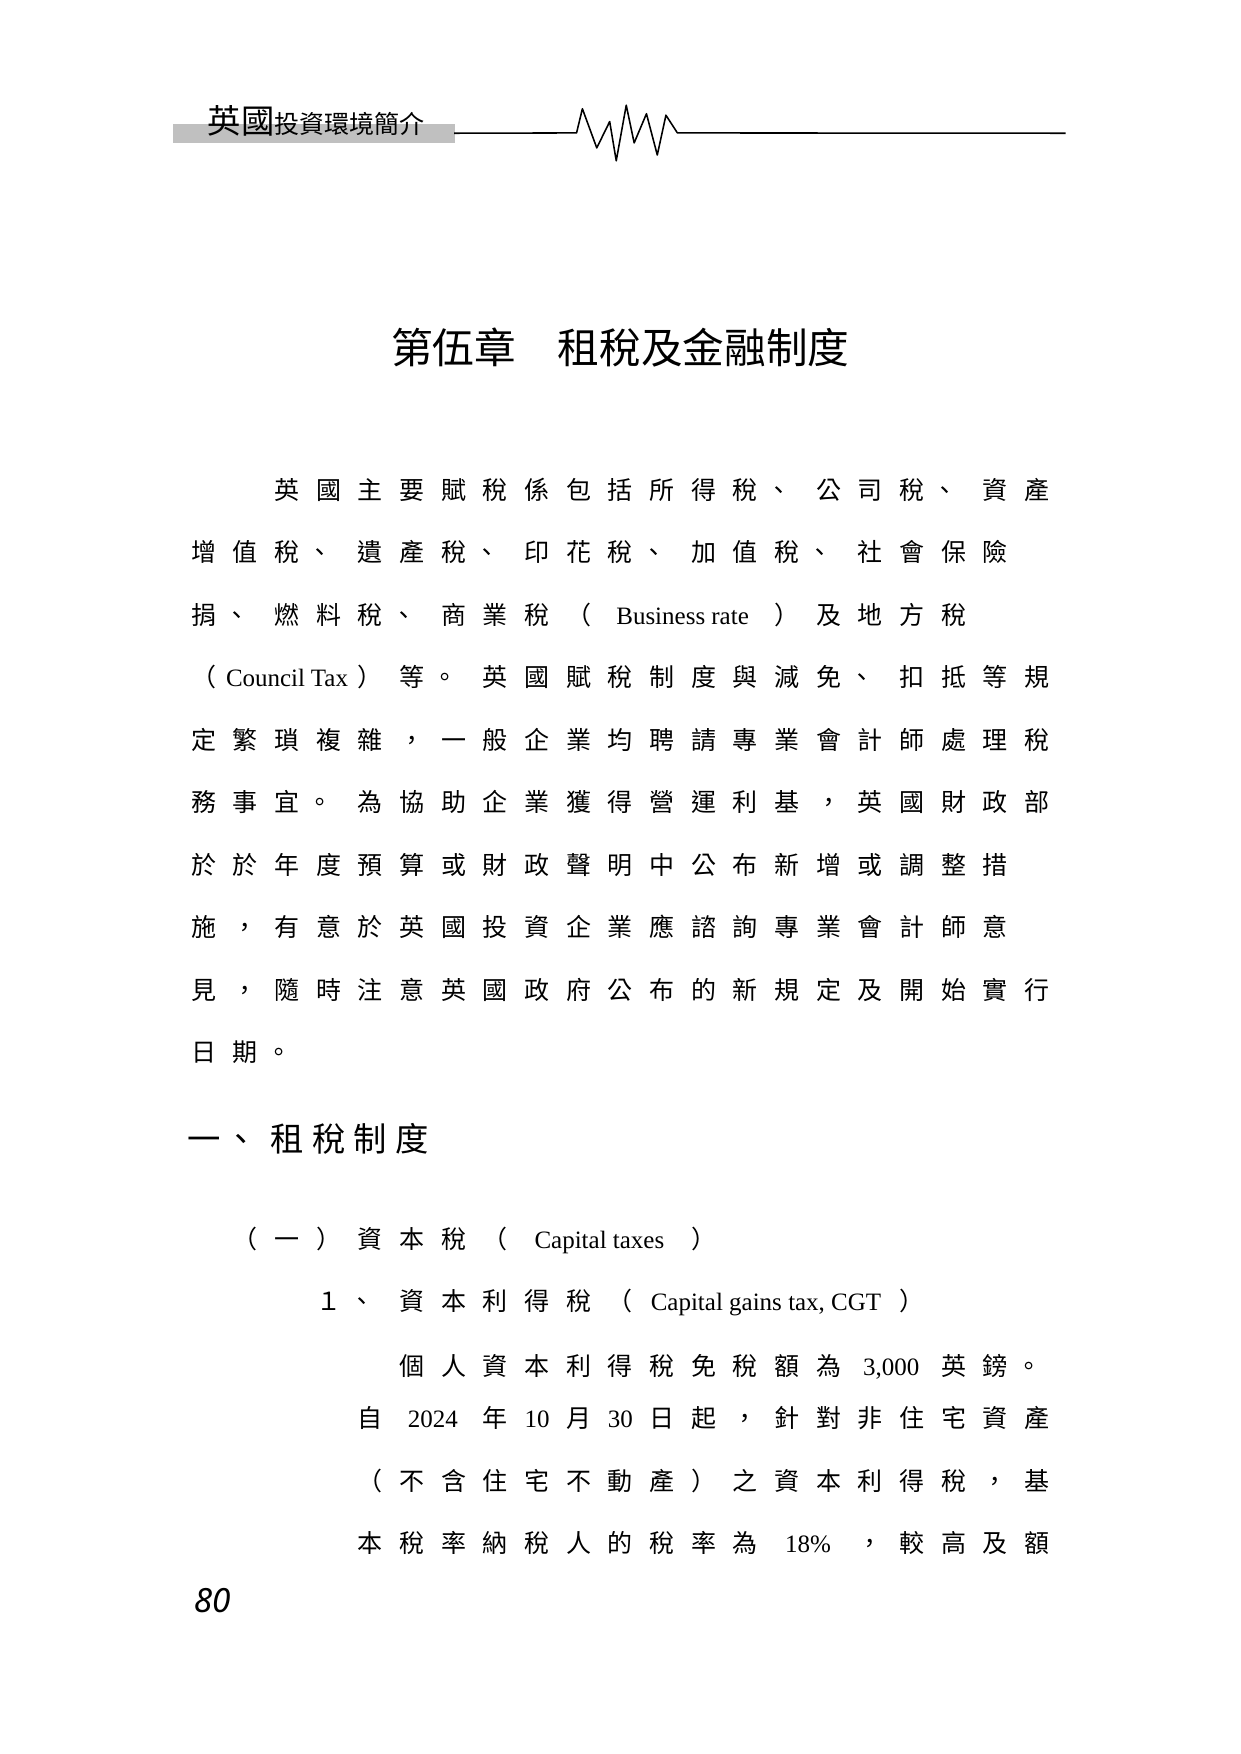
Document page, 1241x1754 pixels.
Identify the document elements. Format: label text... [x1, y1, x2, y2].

text 第伍章 租稅及金融制度 [183, 304, 1058, 366]
text 一、租稅制度 [183, 1098, 1058, 1161]
text 英國主要賦稅係包括所得稅、公司稅、資產增值稅、遺產稅、印花稅、加值稅、社會保險捐、燃料稅、商業稅（Business rate）及地方稅（Council Tax）等。英國賦稅制度與減免、扣抵等規定繁瑣複雜，一般企業均聘請專業會計師處理稅務事宜。為協助企業獲得營運利基，英國財政部於於年度預算或財政聲明中公布新增或調整措施，有意於英國投資企業應諮詢專業會計師意見，隨時注意英國政府公布的新規定及開始實行日期。 [183, 447, 1058, 1072]
text 個人資本利得稅免稅額為3,000英鎊。自2024年10月30日起，針對非住宅資產（不含住宅不動產）之資本利得稅，基本稅率納稅人的稅率為18%，較高及額 [330, 1313, 1058, 1563]
text １、資本利得稅（Capital gains tax, CGT） [281, 1250, 1058, 1313]
text （一）資本稅（Capital taxes） [207, 1188, 1058, 1250]
